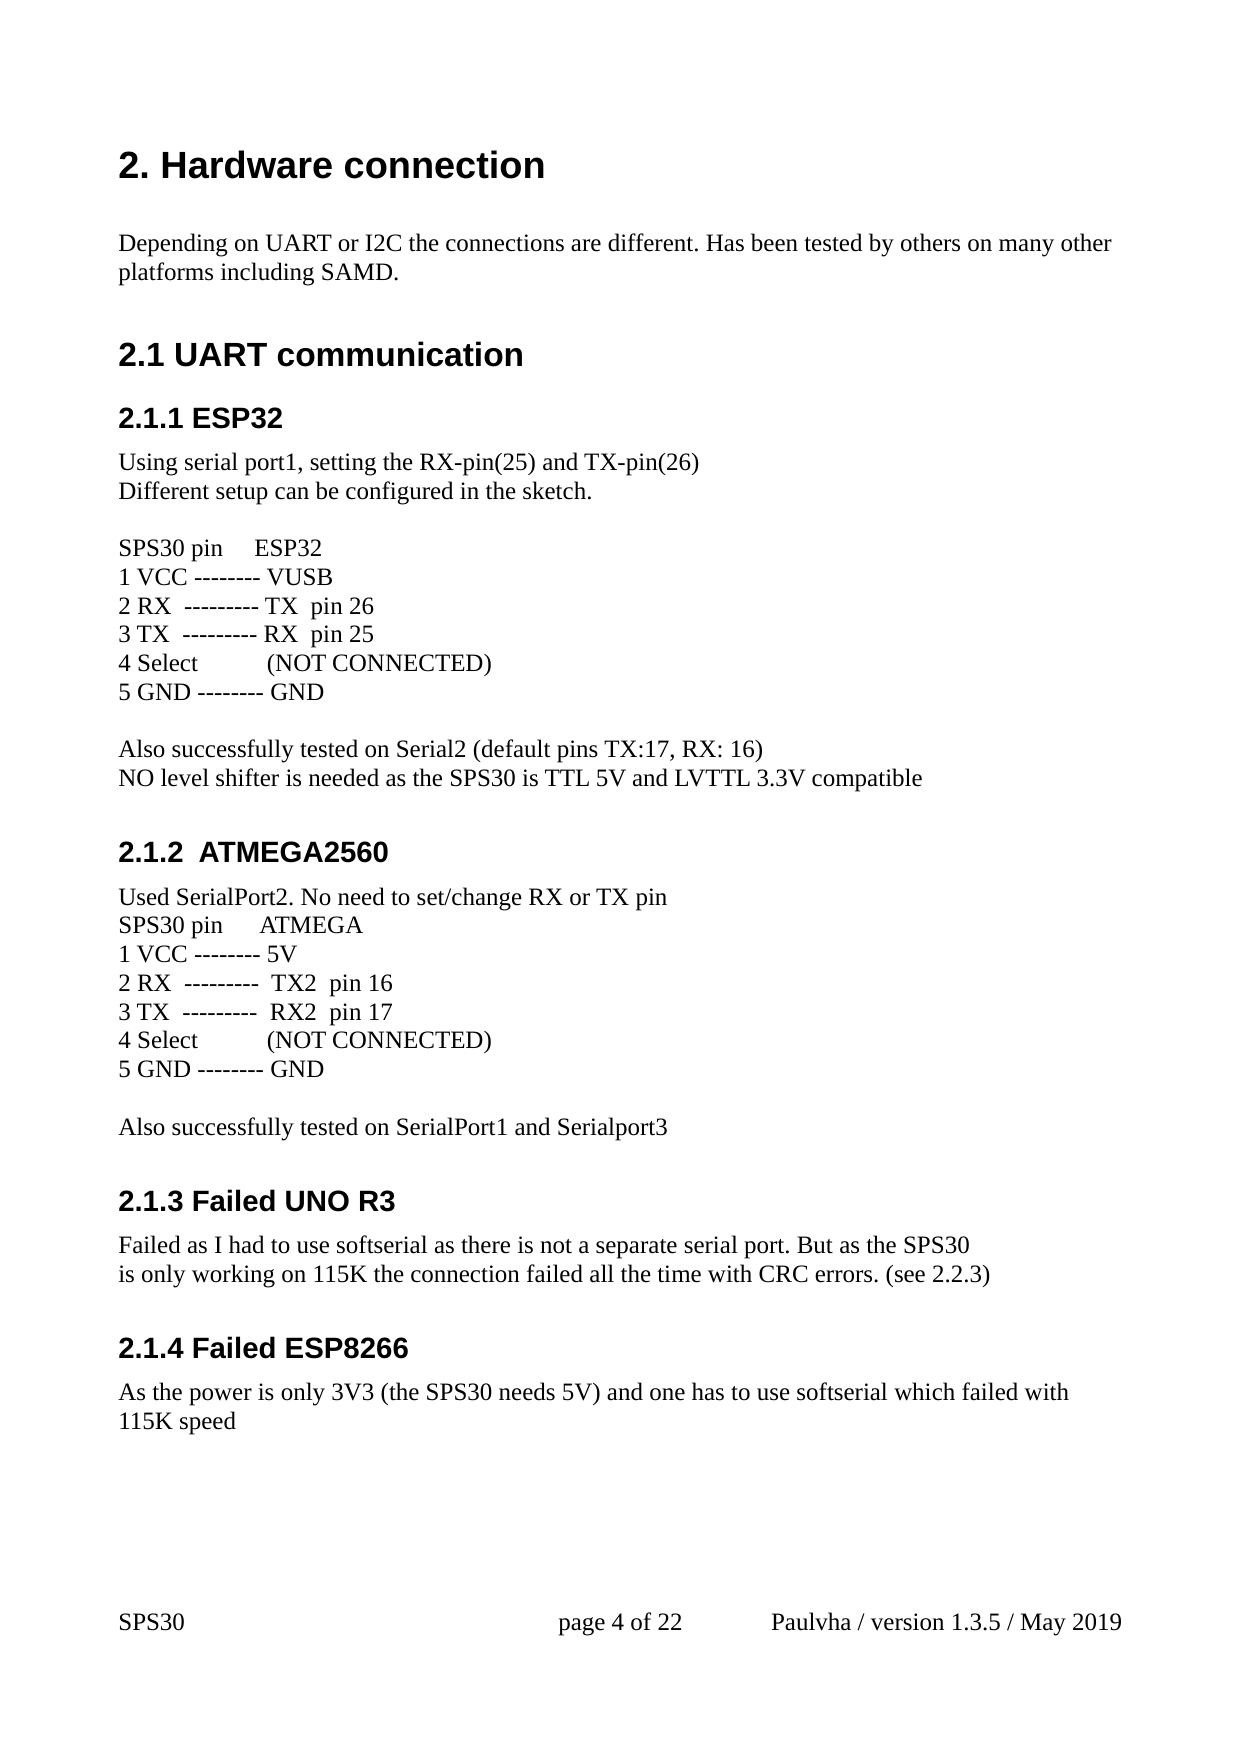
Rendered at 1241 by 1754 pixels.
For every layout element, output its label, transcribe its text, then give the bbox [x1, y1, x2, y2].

text NO level shifter is needed as the SPS30 is TTL 5V and LVTTL 3.3V compatible [118, 763, 1122, 792]
text 2 RX --------- TX2 pin 16 [118, 968, 1122, 997]
text SPS30 pin ESP32 [118, 533, 1122, 562]
text SPS30 pin ATMEGA [118, 910, 1122, 939]
subtitle 2. Hardware connection [118, 143, 1122, 187]
text Used SerialPort2. No need to set/change RX or TX pin [118, 882, 1122, 910]
subtitle 2.1.3 Failed UNO R3 [118, 1184, 1122, 1217]
text is only working on 115K the connection failed all the time with CRC errors. (see 2.2.3) [118, 1259, 1122, 1287]
text 5 GND -------- GND [118, 677, 1122, 706]
text 1 VCC -------- 5V [118, 939, 1122, 968]
text 4 Select (NOT CONNECTED) [118, 648, 1122, 677]
subtitle 2.1.4 Failed ESP8266 [118, 1331, 1122, 1364]
text 5 GND -------- GND [118, 1054, 1122, 1083]
text 2 RX --------- TX pin 26 [118, 591, 1122, 619]
text Also successfully tested on SerialPort1 and Serialport3 [118, 1112, 1122, 1140]
subtitle 2.1.2 ATMEGA2560 [118, 835, 1122, 869]
text Depending on UART or I2C the connections are different. Has been tested by others on many other platforms including SAMD. [118, 228, 1122, 286]
text Failed as I had to use softserial as there is not a separate serial port. But as the SPS30 [118, 1230, 1122, 1259]
text 3 TX --------- RX2 pin 17 [118, 997, 1122, 1025]
subtitle 2.1.1 ESP32 [118, 401, 1122, 434]
text Different setup can be configured in the sketch. [118, 476, 1122, 504]
text 3 TX --------- RX pin 25 [118, 619, 1122, 648]
subtitle 2.1 UART communication [118, 335, 1122, 374]
text Also successfully tested on Serial2 (default pins TX:17, RX: 16) [118, 734, 1122, 763]
text 1 VCC -------- VUSB [118, 562, 1122, 591]
text As the power is only 3V3 (the SPS30 needs 5V) and one has to use softserial which failed with 115K speed [118, 1377, 1122, 1434]
text Using serial port1, setting the RX-pin(25) and TX-pin(26) [118, 447, 1122, 476]
text 4 Select (NOT CONNECTED) [118, 1025, 1122, 1054]
